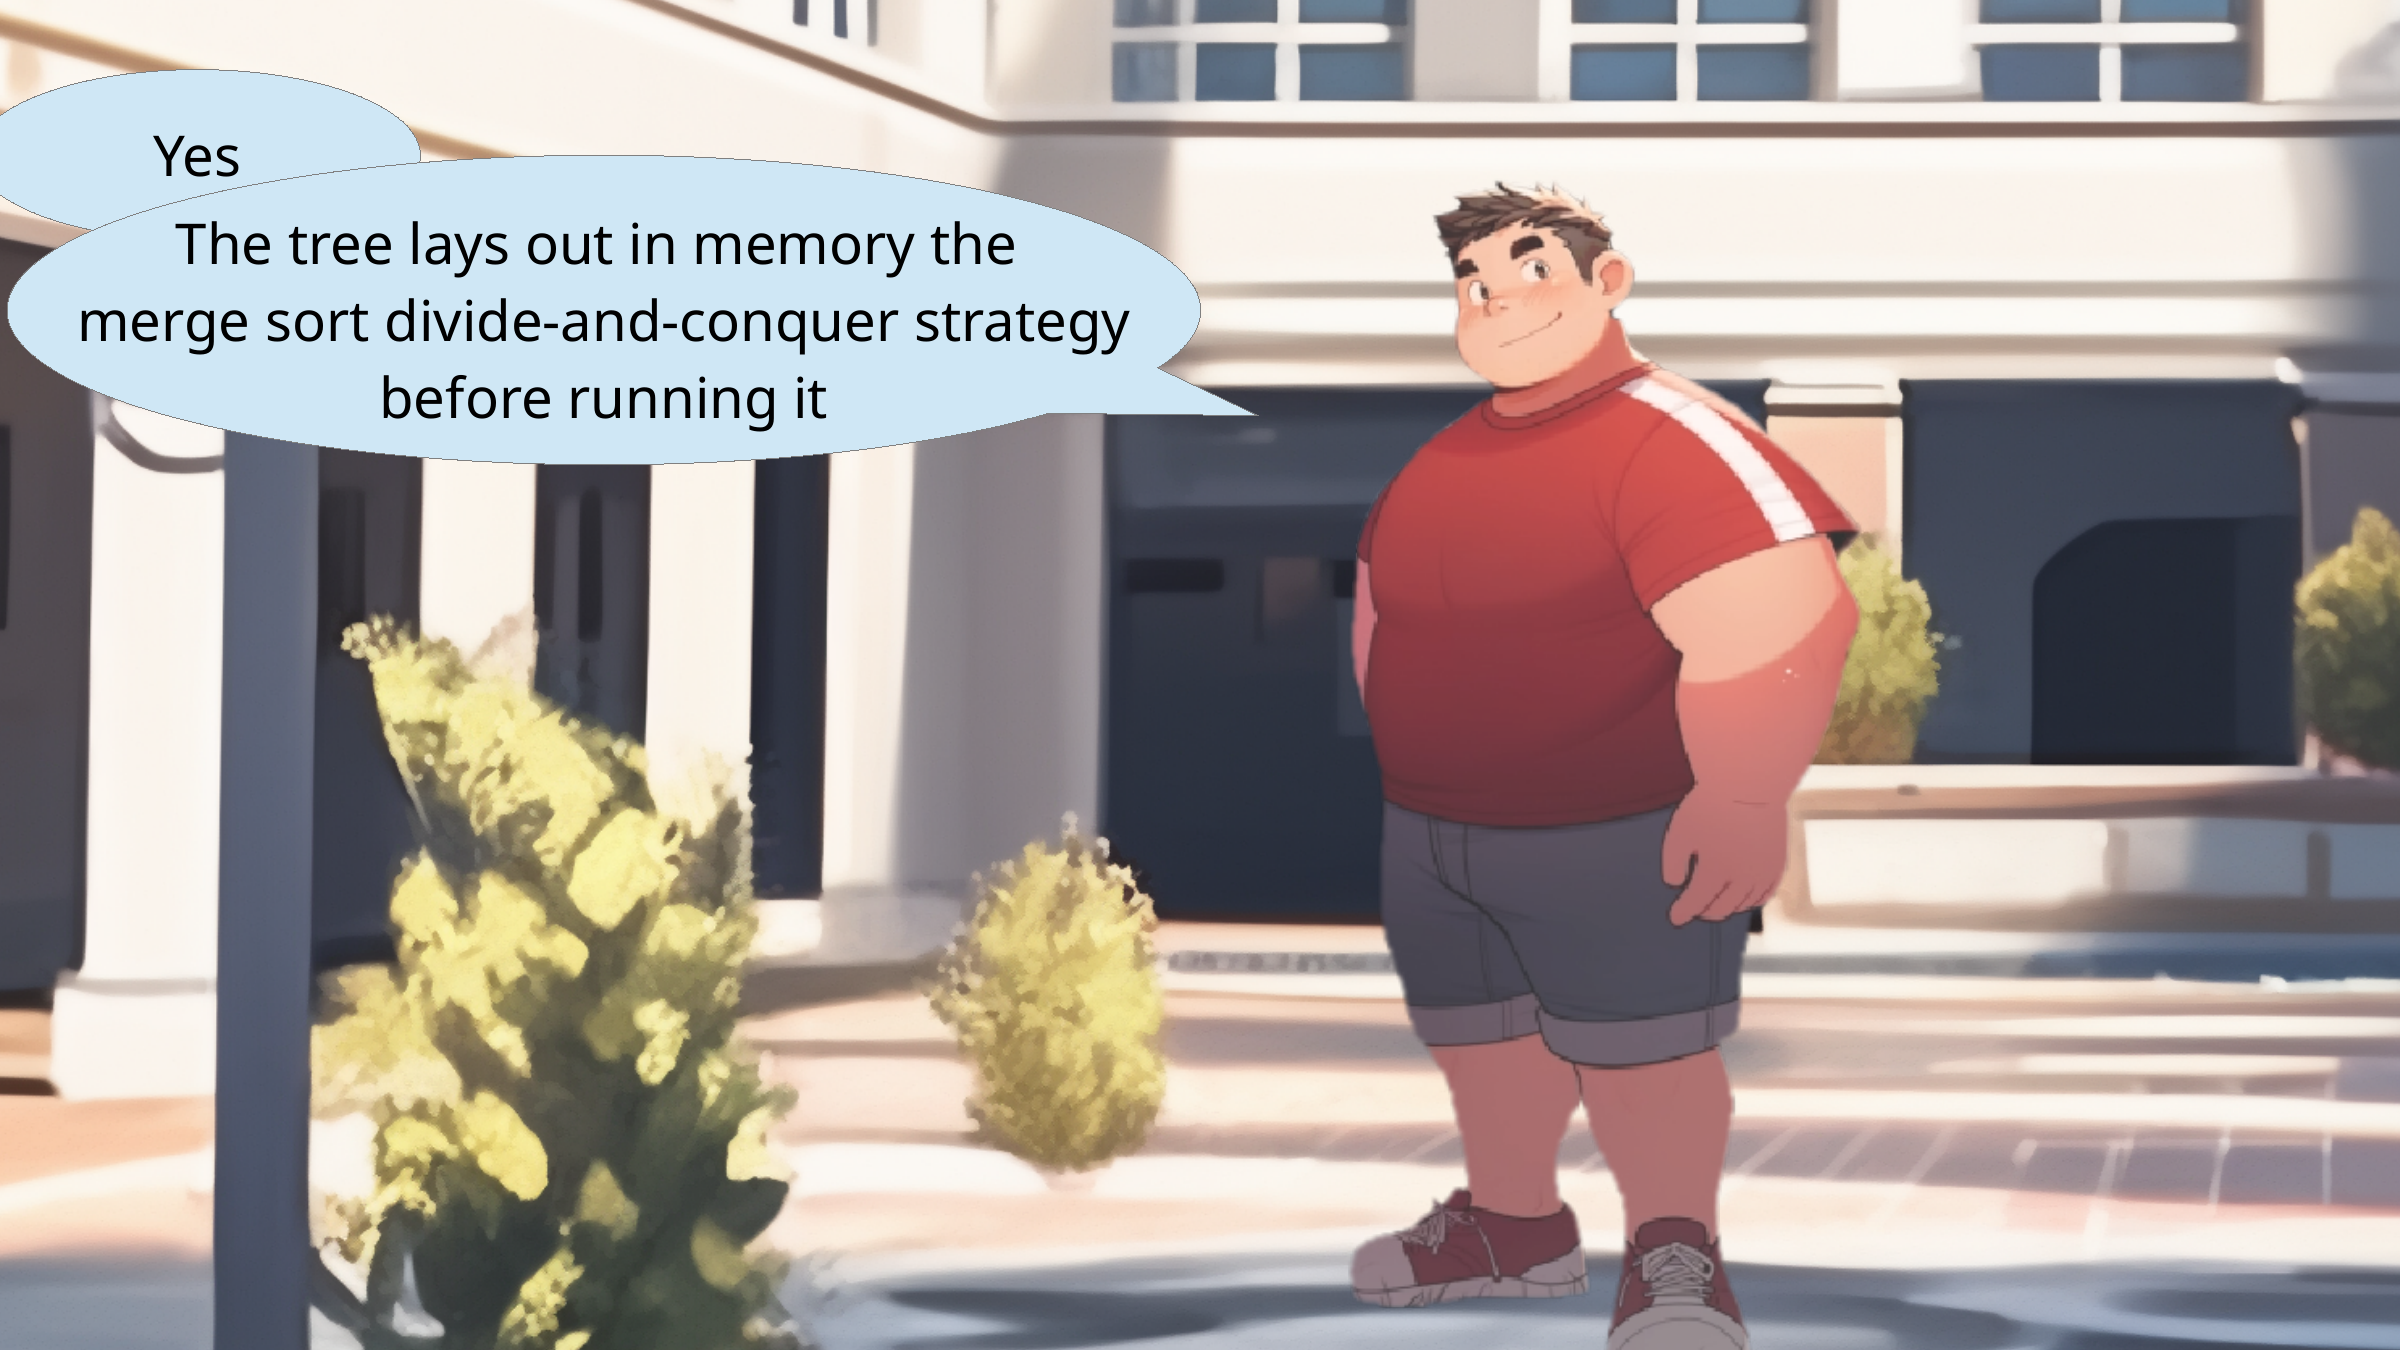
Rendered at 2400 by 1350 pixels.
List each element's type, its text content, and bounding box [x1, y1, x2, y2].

text_box The tree lays out in memory the merge sort divide-and-conquer strategy before running it [7, 155, 892, 465]
picture [0, 0, 2400, 1350]
text_box Yes [0, 69, 421, 230]
